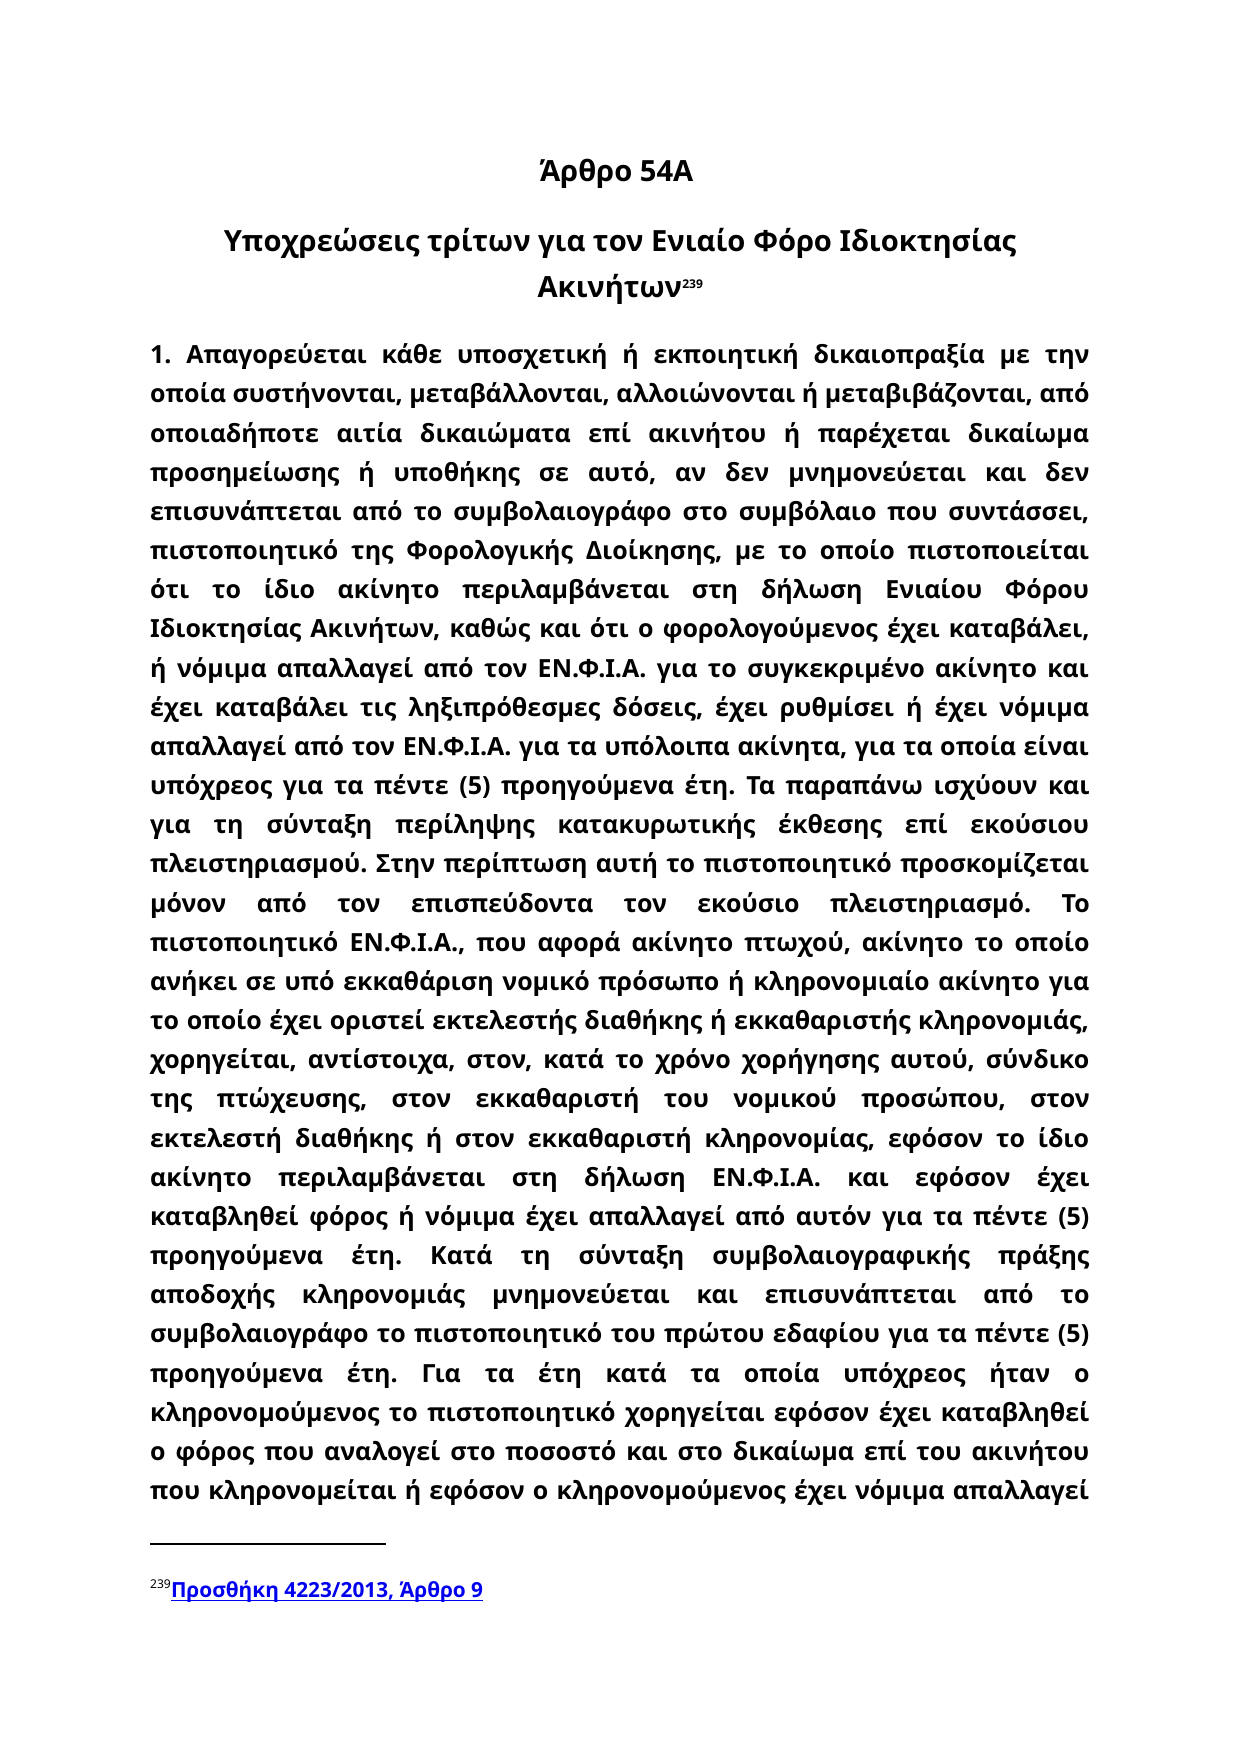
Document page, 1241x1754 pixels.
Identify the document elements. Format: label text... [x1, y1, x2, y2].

subtitle Άρθρο 54Α [150, 150, 1090, 190]
text 1. Απαγορεύεται κάθε υποσχετική ή εκποιητική δικαιοπραξία με την οποία συστήνονται, μεταβάλλονται, αλλοιώνονται ή μεταβιβάζονται, από οποιαδήποτε αιτία δικαιώματα επί ακινήτου ή παρέχεται δικαίωμα προσημείωσης ή υποθήκης σε αυτό, αν δεν μνημονεύεται και δεν επισυνάπτεται από το συμβολαιογράφο στο συμβόλαιο που συντάσσει, πιστοποιητικό της Φορολογικής Διοίκησης, με το οποίο πιστοποιείται ότι το ίδιο ακίνητο περιλαμβάνεται στη δήλωση Ενιαίου Φόρου Ιδιοκτησίας Ακινήτων, καθώς και ότι ο φορολογούμενος έχει καταβάλει, ή νόμιμα απαλλαγεί από τον ΕΝ.Φ.Ι.Α. για το συγκεκριμένο ακίνητο και έχει καταβάλει τις ληξιπρόθεσμες δόσεις, έχει ρυθμίσει ή έχει νόμιμα απαλλαγεί από τον ΕΝ.Φ.Ι.Α. για τα υπόλοιπα ακίνητα, για τα οποία είναι υπόχρεος για τα πέντε (5) προηγούμενα έτη. Τα παραπάνω ισχύουν και για τη σύνταξη περίληψης κατακυρωτικής έκθεσης επί εκούσιου πλειστηριασμού. Στην περίπτωση αυτή το πιστοποιητικό προσκομίζεται μόνον από τον επισπεύδοντα τον εκούσιο πλειστηριασμό. Το πιστοποιητικό ΕΝ.Φ.Ι.Α., που αφορά ακίνητο πτωχού, ακίνητο το οποίο ανήκει σε υπό εκκαθάριση νομικό πρόσωπο ή κληρονομιαίο ακίνητο για το οποίο έχει οριστεί εκτελεστής διαθήκης ή εκκαθαριστής κληρονομιάς, χορηγείται, αντίστοιχα, στον, κατά το χρόνο χορήγησης αυτού, σύνδικο της πτώχευσης, στον εκκαθαριστή του νομικού προσώπου, στον εκτελεστή διαθήκης ή στον εκκαθαριστή κληρονομίας, εφόσον το ίδιο ακίνητο περιλαμβάνεται στη δήλωση ΕΝ.Φ.Ι.Α. και εφόσον έχει καταβληθεί φόρος ή νόμιμα έχει απαλλαγεί από αυτόν για τα πέντε (5) προηγούμενα έτη. Κατά τη σύνταξη συμβολαιογραφικής πράξης αποδοχής κληρονομιάς μνημονεύεται και επισυνάπτεται από το συμβολαιογράφο το πιστοποιητικό του πρώτου εδαφίου για τα πέντε (5) προηγούμενα έτη. Για τα έτη κατά τα οποία υπόχρεος ήταν ο κληρονομούμενος το πιστοποιητικό χορηγείται εφόσον έχει καταβληθεί ο φόρος που αναλογεί στο ποσοστό και στο δικαίωμα επί του ακινήτου που κληρονομείται ή εφόσον ο κληρονομούμενος έχει νόμιμα απαλλαγεί [150, 337, 1090, 1507]
text Προσθήκη 4223/2013, Άρθρο 9 [150, 1576, 1090, 1604]
subtitle Υποχρεώσεις τρίτων για τον Ενιαίο Φόρο Ιδιοκτησίας Ακινήτων [150, 221, 1090, 306]
